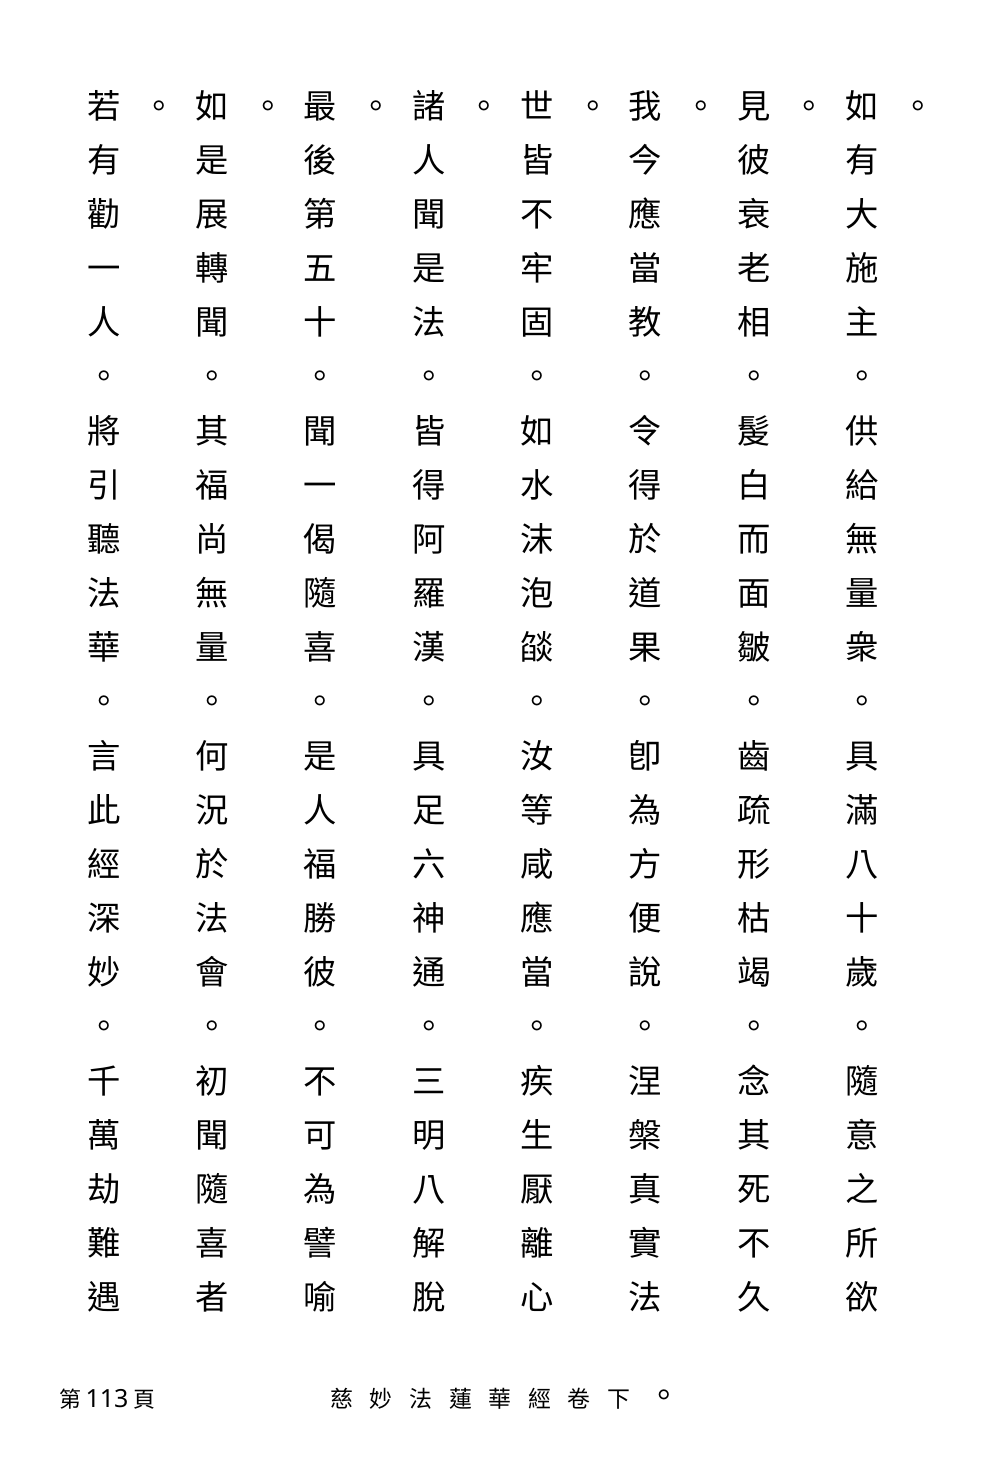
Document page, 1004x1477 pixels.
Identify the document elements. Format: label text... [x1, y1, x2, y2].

text 若有勸一人。將引聽法華。言此經深妙。千萬劫難遇 [78, 88, 132, 1363]
text 諸人聞是法。皆得阿羅漢。具足六神通。三明八解脫。 [349, 88, 457, 1363]
text 如有大施主。供給無量衆。具滿八十歲。隨意之所欲。 [782, 88, 891, 1363]
text 。 [891, 88, 945, 1363]
text 最後第五十。聞一偈隨喜。是人福勝彼。不可為譬喻。 [241, 88, 349, 1363]
text 我今應當教。令得於道果。卽為方便說。涅槃真實法。 [566, 88, 674, 1363]
text 世皆不牢固。如水沫泡燄。汝等咸應當。疾生厭離心。 [457, 88, 566, 1363]
text 見彼衰老相。髲白而面皺。齒疏形枯竭。念其死不久。 [674, 88, 782, 1363]
text 如是展轉聞。其福尚無量。何況於法會。初聞隨喜者。 [132, 88, 241, 1363]
